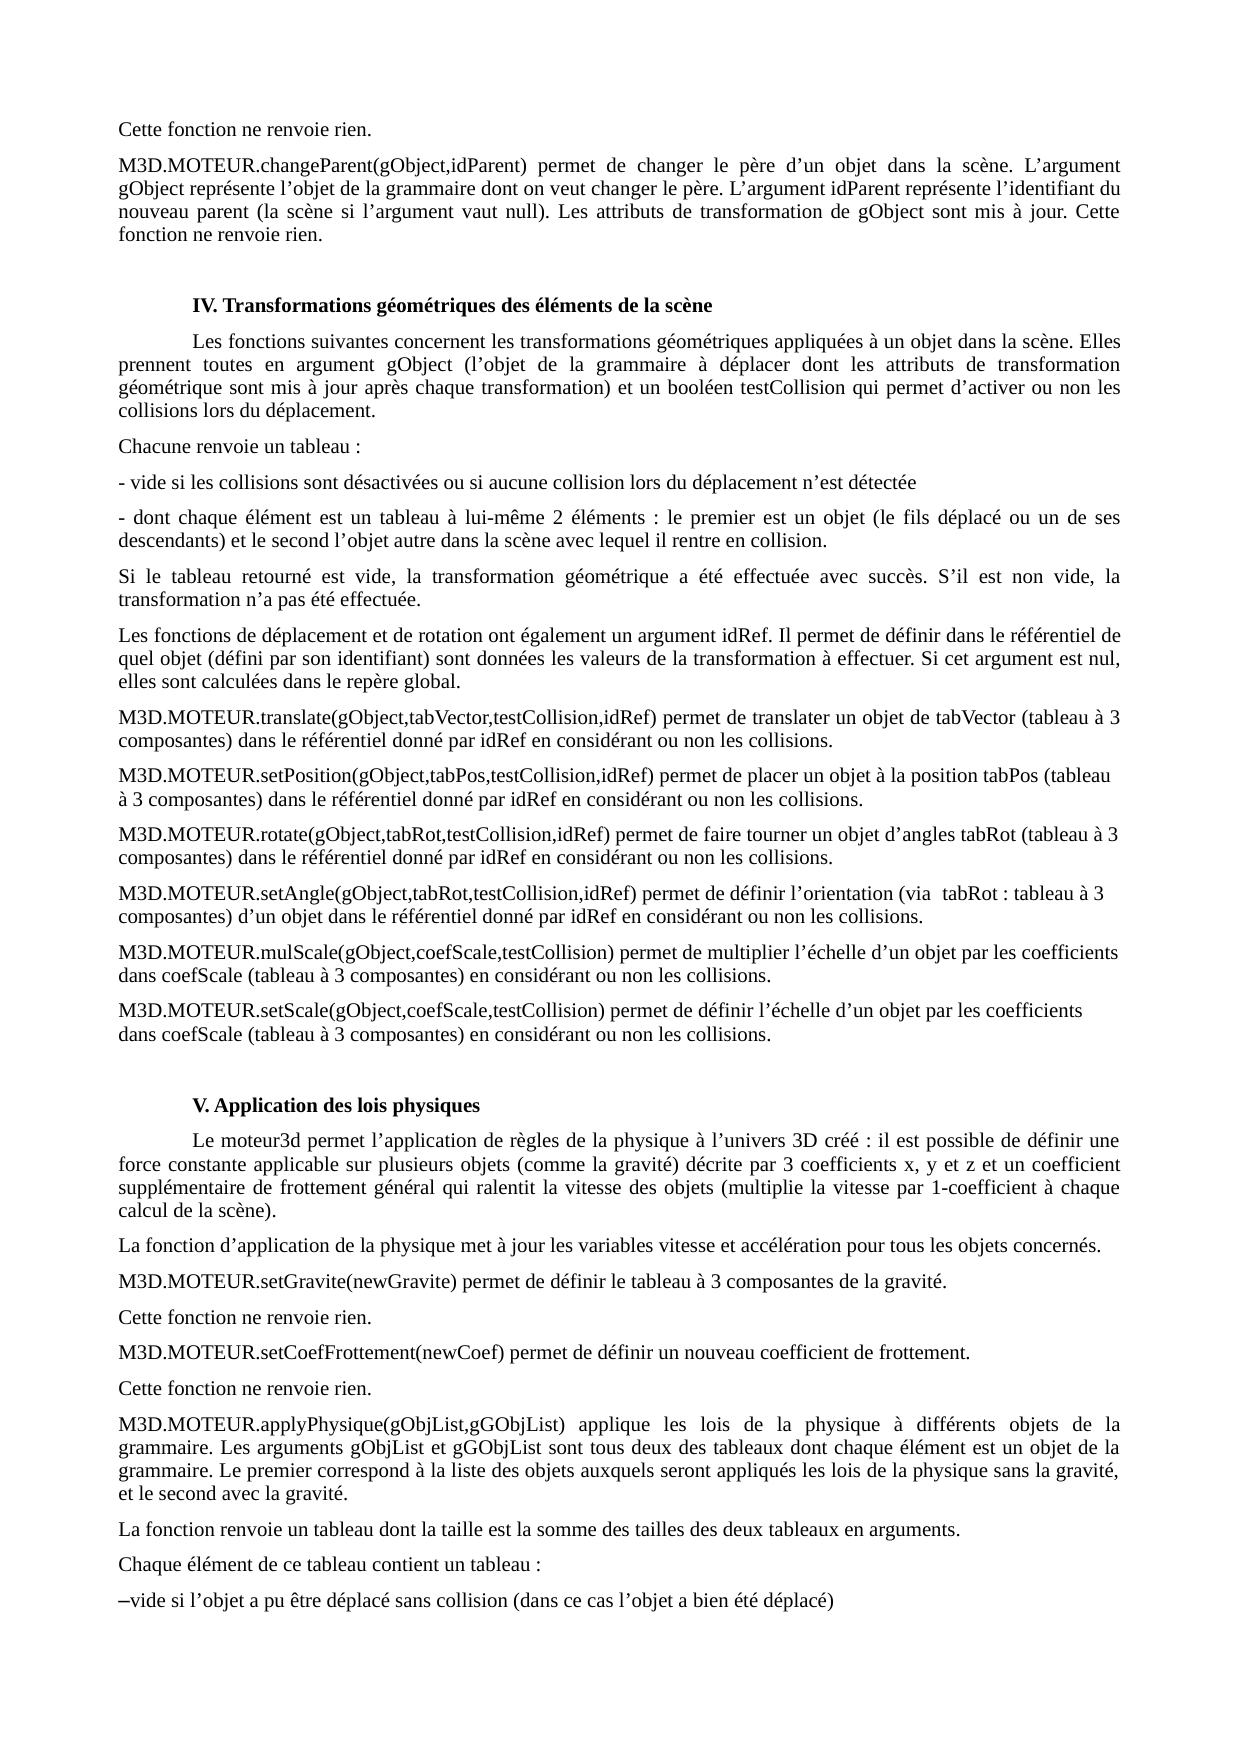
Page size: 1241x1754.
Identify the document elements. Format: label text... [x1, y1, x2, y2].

text - dont chaque élément est un tableau à lui-même 2 éléments : le premier est un objet (le fils déplacé ou un de ses descendants) et le second l’objet autre dans la scène avec lequel il rentre en collision. [118, 506, 1122, 552]
text Les fonctions suivantes concernent les transformations géométriques appliquées à un objet dans la scène. Elles prennent toutes en argument gObject (l’objet de la grammaire à déplacer dont les attributs de transformation géométrique sont mis à jour après chaque transformation) et un booléen testCollision qui permet d’activer ou non les collisions lors du déplacement. [118, 330, 1122, 422]
text - vide si les collisions sont désactivées ou si aucune collision lors du déplacement n’est détectée [118, 471, 1122, 494]
text M3D.MOTEUR.rotate(gObject,tabRot,testCollision,idRef) permet de faire tourner un objet d’angles tabRot (tableau à 3 composantes) dans le référentiel donné par idRef en considérant ou non les collisions. [118, 823, 1122, 869]
text Cette fonction ne renvoie rien. [118, 118, 1122, 141]
text La fonction d’application de la physique met à jour les variables vitesse et accélération pour tous les objets concernés. [118, 1234, 1122, 1257]
text Si le tableau retourné est vide, la transformation géométrique a été effectuée avec succès. S’il est non vide, la transformation n’a pas été effectuée. [118, 565, 1122, 611]
text M3D.MOTEUR.setGravite(newGravite) permet de définir le tableau à 3 composantes de la gravité. [118, 1270, 1122, 1293]
text Cette fonction ne renvoie rien. [118, 1377, 1122, 1400]
text M3D.MOTEUR.mulScale(gObject,coefScale,testCollision) permet de multiplier l’échelle d’un objet par les coefficients dans coefScale (tableau à 3 composantes) en considérant ou non les collisions. [118, 941, 1122, 987]
text V. Application des lois physiques [118, 1094, 1122, 1117]
text Cette fonction ne renvoie rien. [118, 1306, 1122, 1329]
text M3D.MOTEUR.applyPhysique(gObjList,gGObjList) applique les lois de la physique à différents objets de la grammaire. Les arguments gObjList et gGObjList sont tous deux des tableaux dont chaque élément est un objet de la grammaire. Le premier correspond à la liste des objets auxquels seront appliqués les lois de la physique sans la gravité, et le second avec la gravité. [118, 1412, 1122, 1505]
text M3D.MOTEUR.setPosition(gObject,tabPos,testCollision,idRef) permet de placer un objet à la position tabPos (tableau à 3 composantes) dans le référentiel donné par idRef en considérant ou non les collisions. [118, 764, 1122, 811]
text M3D.MOTEUR.translate(gObject,tabVector,testCollision,idRef) permet de translater un objet de tabVector (tableau à 3 composantes) dans le référentiel donné par idRef en considérant ou non les collisions. [118, 706, 1122, 752]
text M3D.MOTEUR.changeParent(gObject,idParent) permet de changer le père d’un objet dans la scène. L’argument gObject représente l’objet de la grammaire dont on veut changer le père. L’argument idParent représente l’identifiant du nouveau parent (la scène si l’argument vaut null). Les attributs de transformation de gObject sont mis à jour. Cette fonction ne renvoie rien. [118, 154, 1122, 246]
text Les fonctions de déplacement et de rotation ont également un argument idRef. Il permet de définir dans le référentiel de quel objet (défini par son identifiant) sont données les valeurs de la transformation à effectuer. Si cet argument est nul, elles sont calculées dans le repère global. [118, 624, 1122, 693]
text M3D.MOTEUR.setScale(gObject,coefScale,testCollision) permet de définir l’échelle d’un objet par les coefficients dans coefScale (tableau à 3 composantes) en considérant ou non les collisions. [118, 999, 1122, 1046]
text Le moteur3d permet l’application de règles de la physique à l’univers 3D créé : il est possible de définir une force constante applicable sur plusieurs objets (comme la gravité) décrite par 3 coefficients x, y et z et un coefficient supplémentaire de frottement général qui ralentit la vitesse des objets (multiplie la vitesse par 1-coefficient à chaque calcul de la scène). [118, 1129, 1122, 1222]
text Chaque élément de ce tableau contient un tableau : [118, 1553, 1122, 1576]
text IV. Transformations géométriques des éléments de la scène [118, 294, 1122, 317]
text La fonction renvoie un tableau dont la taille est la somme des tailles des deux tableaux en arguments. [118, 1517, 1122, 1541]
text Chacune renvoie un tableau : [118, 435, 1122, 458]
text M3D.MOTEUR.setAngle(gObject,tabRot,testCollision,idRef) permet de définir l’orientation (via tabRot : tableau à 3 composantes) d’un objet dans le référentiel donné par idRef en considérant ou non les collisions. [118, 882, 1122, 928]
text M3D.MOTEUR.setCoefFrottement(newCoef) permet de définir un nouveau coefficient de frottement. [118, 1341, 1122, 1364]
list vide si l’objet a pu être déplacé sans collision (dans ce cas l’objet a bien été déplacé) [118, 1589, 1122, 1612]
